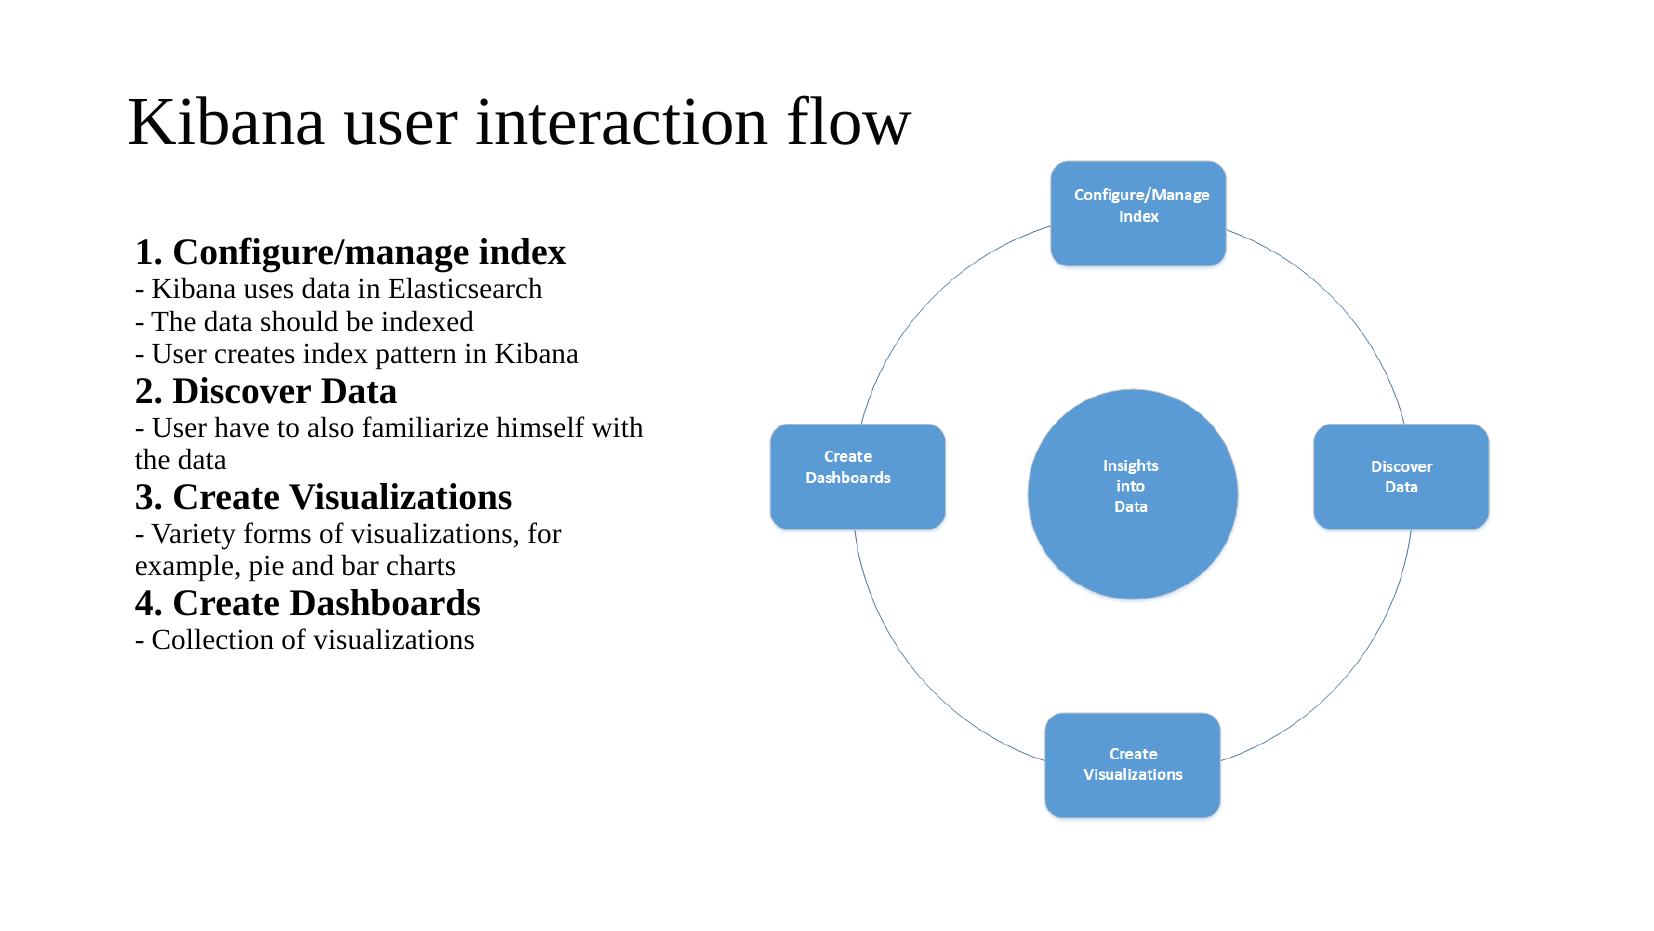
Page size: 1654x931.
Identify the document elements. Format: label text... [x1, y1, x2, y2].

text_box 1. Configure/manage index - Kibana uses data in Elasticsearch - The data should be indexed - User creates index pattern in Kibana 2. Discover Data - User have to also familiarize himself with the data 3. Create Visualizations - Variety forms of visualizations, for example, pie and bar charts 4. Create Dashboards - Collection of visualizations [120, 224, 691, 706]
title Kibana user interaction flow [0, 45, 1186, 199]
picture [765, 158, 1494, 826]
